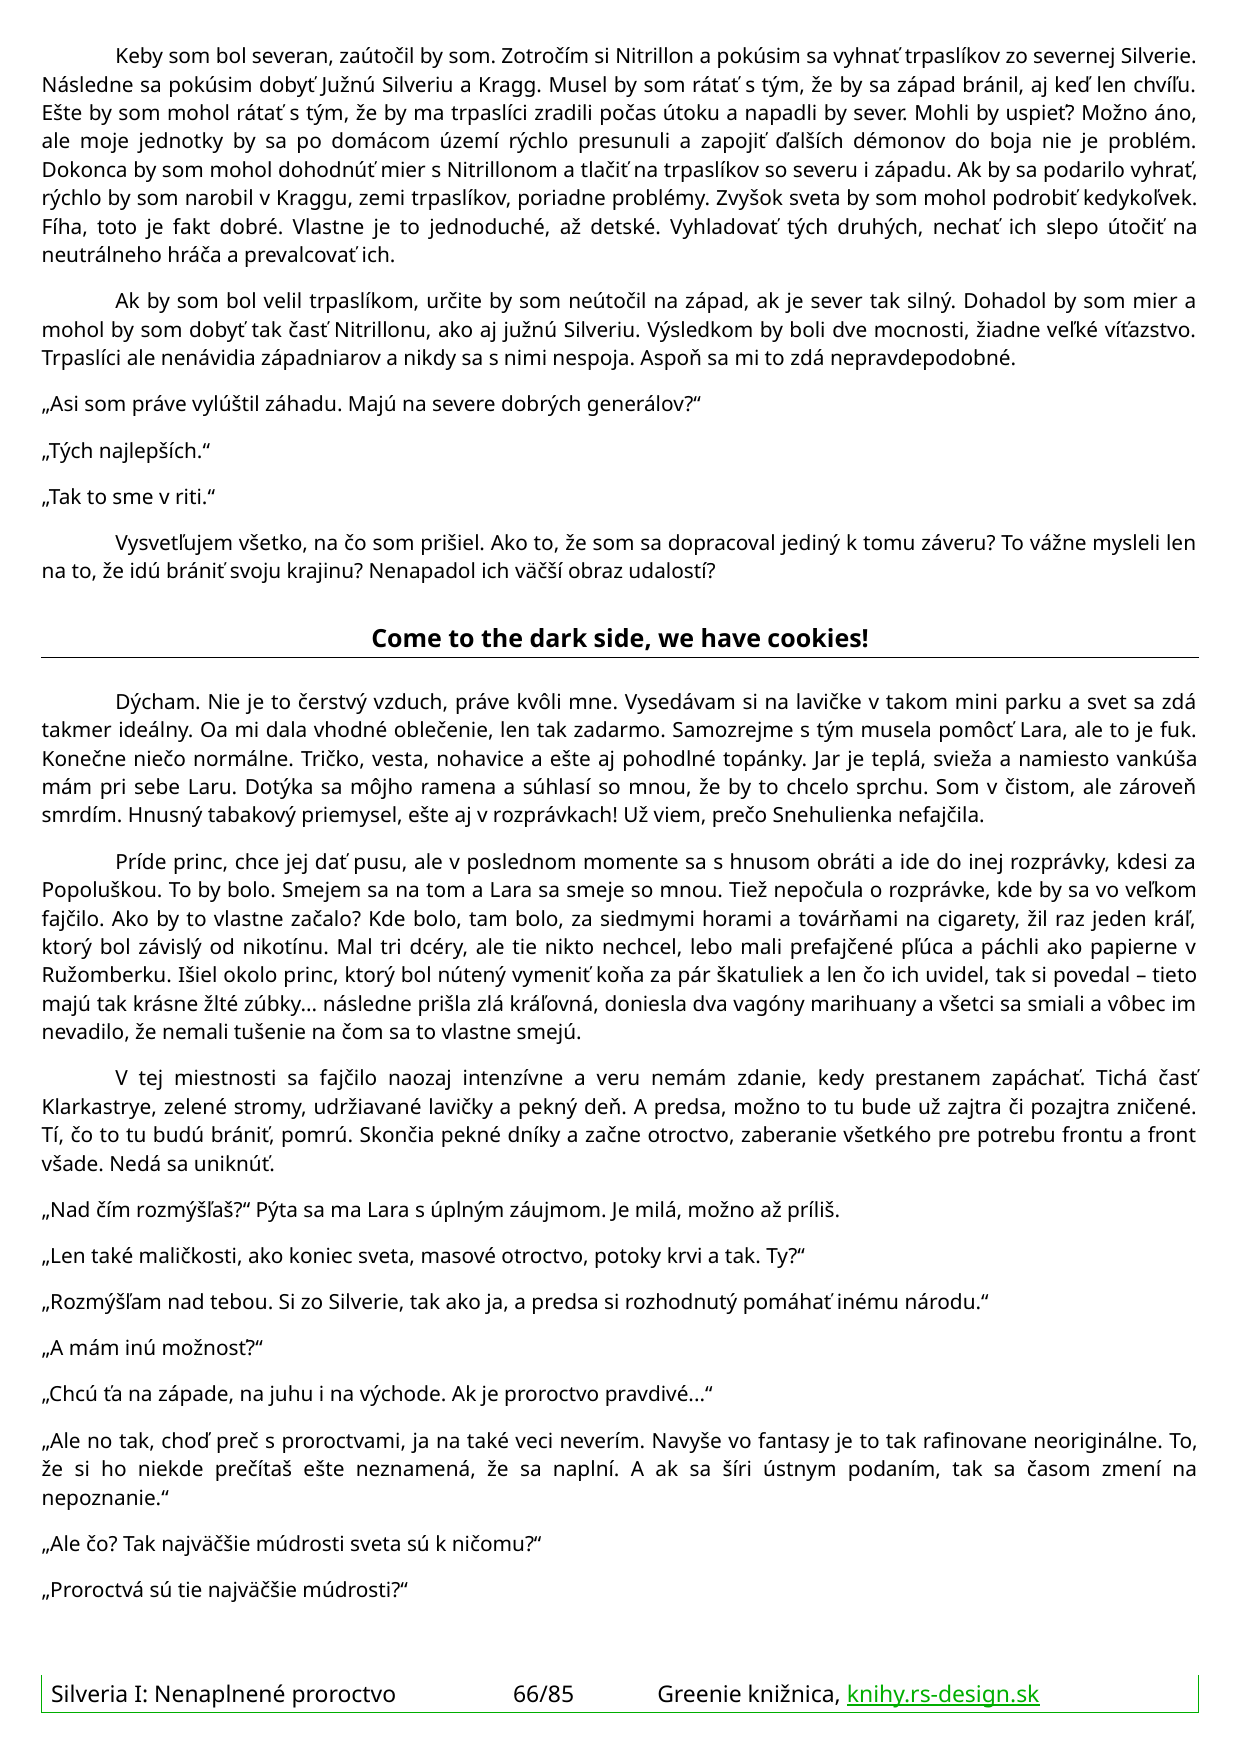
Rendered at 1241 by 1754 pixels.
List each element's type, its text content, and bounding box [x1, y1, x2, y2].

text Ak by som bol velil trpaslíkom, určite by som neútočil na západ, ak je sever tak silný. Dohadol by som mier a mohol by som dobyť tak časť Nitrillonu, ako aj južnú Silveriu. Výsledkom by boli dve mocnosti, žiadne veľké víťazstvo. Trpaslíci ale nenávidia západniarov a nikdy sa s nimi nespoja. Aspoň sa mi to zdá nepravdepodobné. [41, 287, 1199, 372]
text „A mám inú možnosť?“ [41, 1333, 1199, 1362]
text „Tak to sme v riti.“ [41, 482, 1199, 510]
text Vysvetľujem všetko, na čo som prišiel. Ako to, že som sa dopracoval jediný k tomu záveru? To vážne mysleli len na to, že idú brániť svoju krajinu? Nenapadol ich väčší obraz udalostí? [41, 528, 1199, 585]
subtitle Come to the dark side, we have cookies! [41, 617, 1199, 657]
text „Rozmýšľam nad tebou. Si zo Silverie, tak ako ja, a predsa si rozhodnutý pomáhať inému národu.“ [41, 1287, 1199, 1316]
text „Nad čím rozmýšľaš?“ Pýta sa ma Lara s úplným záujmom. Je milá, možno až príliš. [41, 1195, 1199, 1223]
text „Proroctvá sú tie najväčšie múdrosti?“ [41, 1575, 1199, 1603]
text Príde princ, chce jej dať pusu, ale v poslednom momente sa s hnusom obráti a ide do inej rozprávky, kdesi za Popoluškou. To by bolo. Smejem sa na tom a Lara sa smeje so mnou. Tiež nepočula o rozprávke, kde by sa vo veľkom fajčilo. Ako by to vlastne začalo? Kde bolo, tam bolo, za siedmymi horami a továrňami na cigarety, žil raz jeden kráľ, ktorý bol závislý od nikotínu. Mal tri dcéry, ale tie nikto nechcel, lebo mali prefajčené pľúca a páchli ako papierne v Ružomberku. Išiel okolo princ, ktorý bol nútený vymeniť koňa za pár škatuliek a len čo ich uvidel, tak si povedal – tieto majú tak krásne žlté zúbky... následne prišla zlá kráľovná, doniesla dva vagóny marihuany a všetci sa smiali a vôbec im nevadilo, že nemali tušenie na čom sa to vlastne smejú. [41, 847, 1199, 1046]
text „Ale no tak, choď preč s proroctvami, ja na také veci neverím. Navyše vo fantasy je to tak rafinovane neoriginálne. To, že si ho niekde prečítaš ešte neznamená, že sa naplní. A ak sa šíri ústnym podaním, tak sa časom zmení na nepoznanie.“ [41, 1426, 1199, 1511]
text „Chcú ťa na západe, na juhu i na východe. Ak je proroctvo pravdivé...“ [41, 1379, 1199, 1408]
text „Asi som práve vylúštil záhadu. Majú na severe dobrých generálov?“ [41, 389, 1199, 418]
text „Tých najlepších.“ [41, 436, 1199, 464]
text „Len také maličkosti, ako koniec sveta, masové otroctvo, potoky krvi a tak. Ty?“ [41, 1241, 1199, 1269]
text Dýcham. Nie je to čerstvý vzduch, práve kvôli mne. Vysedávam si na lavičke v takom mini parku a svet sa zdá takmer ideálny. Oa mi dala vhodné oblečenie, len tak zadarmo. Samozrejme s tým musela pomôcť Lara, ale to je fuk. Konečne niečo normálne. Tričko, vesta, nohavice a ešte aj pohodlné topánky. Jar je teplá, svieža a namiesto vankúša mám pri sebe Laru. Dotýka sa môjho ramena a súhlasí so mnou, že by to chcelo sprchu. Som v čistom, ale zároveň smrdím. Hnusný tabakový priemysel, ešte aj v rozprávkach! Už viem, prečo Snehulienka nefajčila. [41, 687, 1199, 829]
text „Ale čo? Tak najväčšie múdrosti sveta sú k ničomu?“ [41, 1529, 1199, 1557]
text V tej miestnosti sa fajčilo naozaj intenzívne a veru nemám zdanie, kedy prestanem zapáchať. Tichá časť Klarkastrye, zelené stromy, udržiavané lavičky a pekný deň. A predsa, možno to tu bude už zajtra či pozajtra zničené. Tí, čo to tu budú brániť, pomrú. Skončia pekné dníky a začne otroctvo, zaberanie všetkého pre potrebu frontu a front všade. Nedá sa uniknúť. [41, 1063, 1199, 1177]
text Keby som bol severan, zaútočil by som. Zotročím si Nitrillon a pokúsim sa vyhnať trpaslíkov zo severnej Silverie. Následne sa pokúsim dobyť Južnú Silveriu a Kragg. Musel by som rátať s tým, že by sa západ bránil, aj keď len chvíľu. Ešte by som mohol rátať s tým, že by ma trpaslíci zradili počas útoku a napadli by sever. Mohli by uspieť? Možno áno, ale moje jednotky by sa po domácom území rýchlo presunuli a zapojiť ďalších démonov do boja nie je problém. Dokonca by som mohol dohodnúť mier s Nitrillonom a tlačiť na trpaslíkov so severu i západu. Ak by sa podarilo vyhrať, rýchlo by som narobil v Kraggu, zemi trpaslíkov, poriadne problémy. Zvyšok sveta by som mohol podrobiť kedykoľvek. Fíha, toto je fakt dobré. Vlastne je to jednoduché, až detské. Vyhladovať tých druhých, nechať ich slepo útočiť na neutrálneho hráča a prevalcovať ich. [41, 41, 1199, 269]
